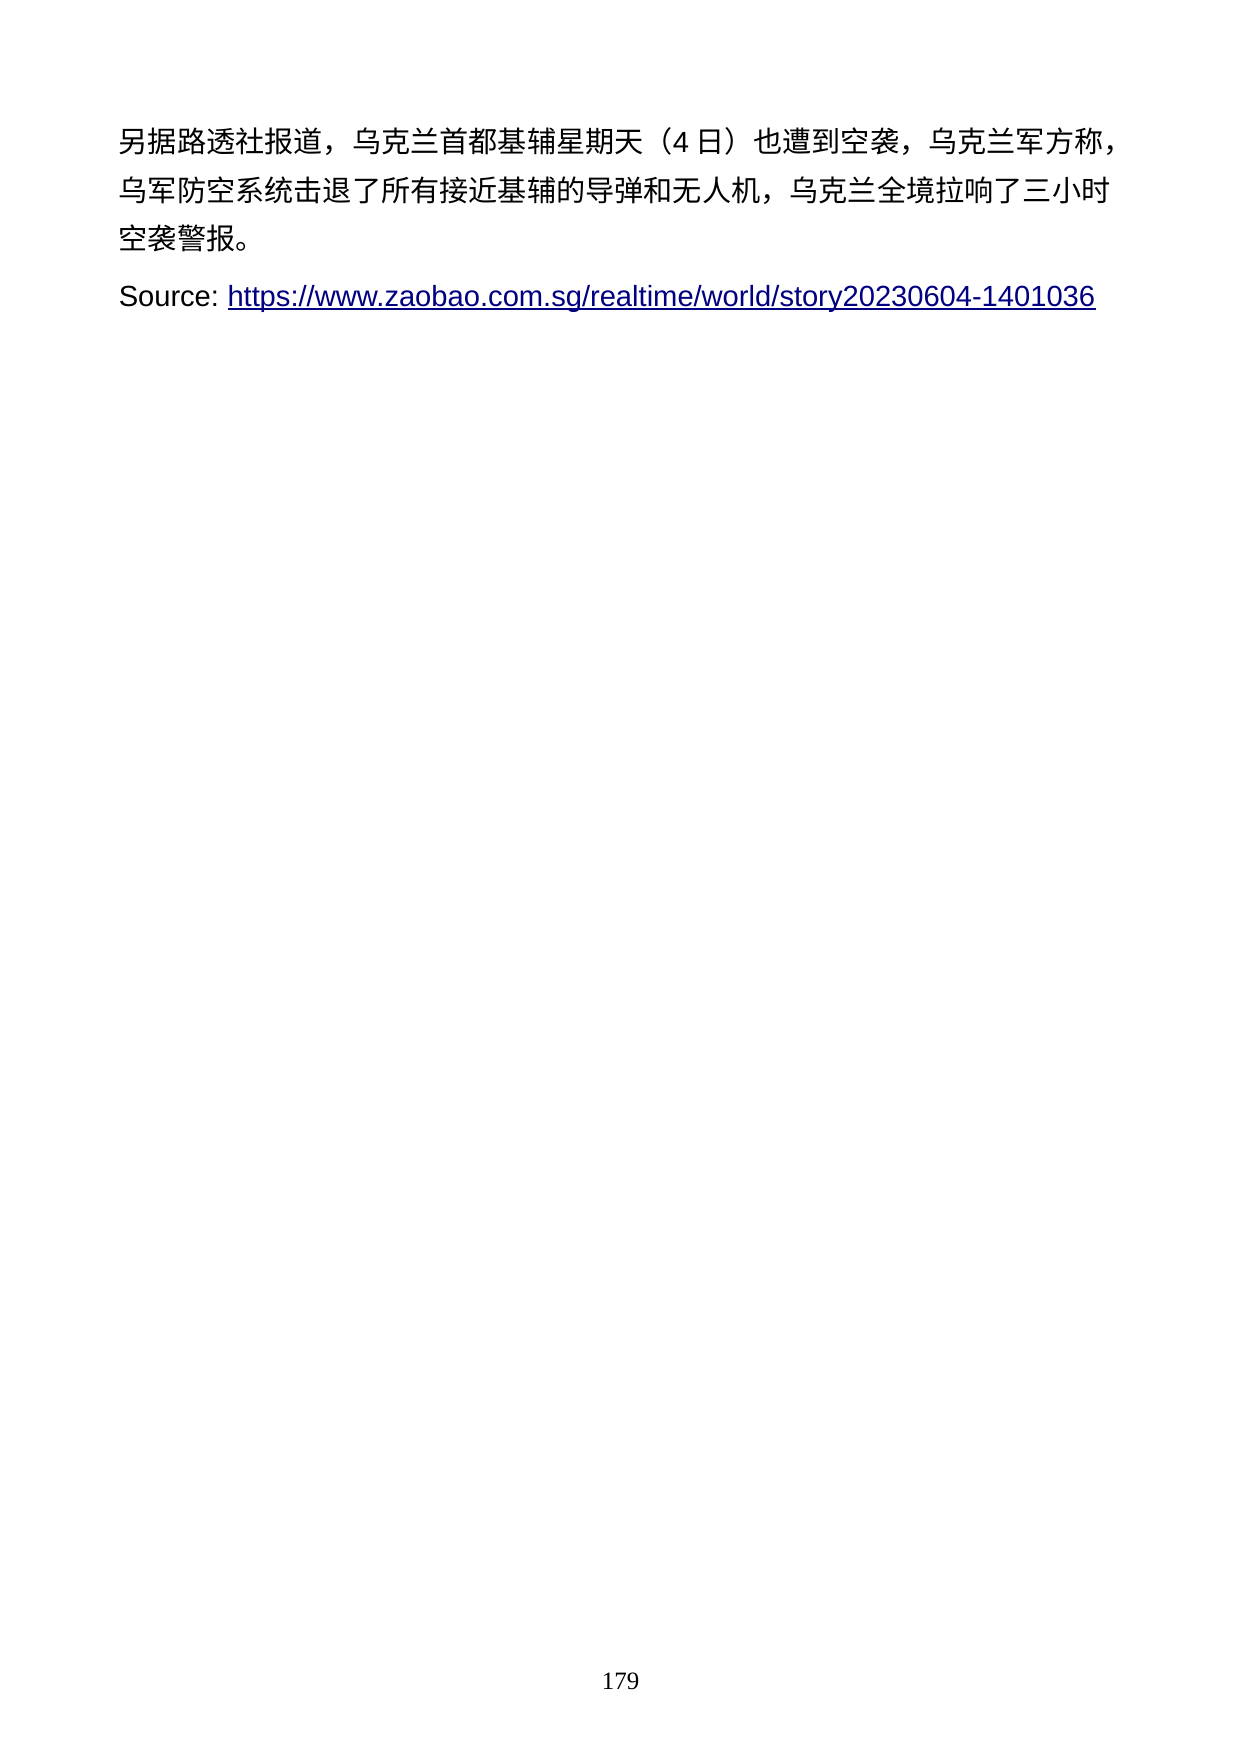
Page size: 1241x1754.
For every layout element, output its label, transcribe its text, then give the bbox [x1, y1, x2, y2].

text Source: https://www.zaobao.com.sg/realtime/world/story20230604-1401036 [118, 279, 1122, 312]
text 另据路透社报道，乌克兰首都基辅星期天（4日）也遭到空袭，乌克兰军方称，乌军防空系统击退了所有接近基辅的导弹和无人机，乌克兰全境拉响了三小时空袭警报。 [118, 118, 1122, 258]
